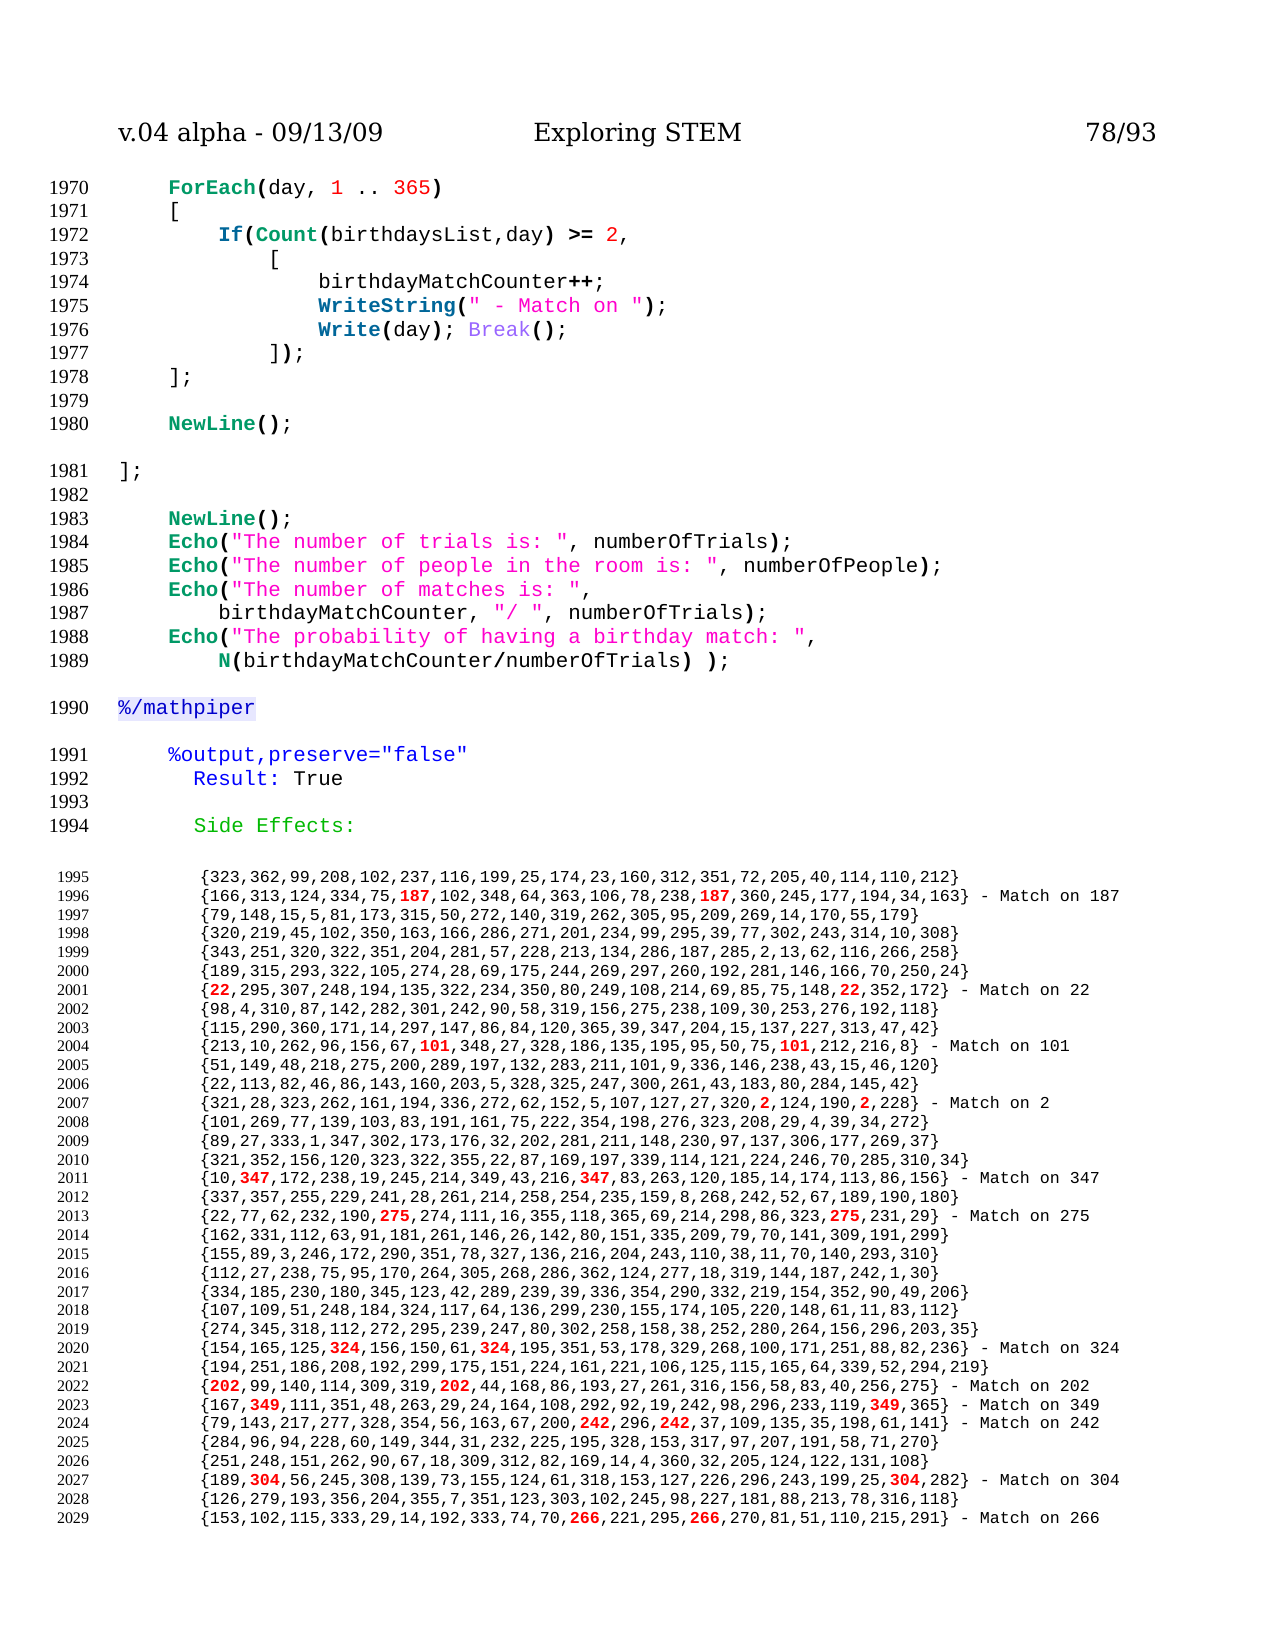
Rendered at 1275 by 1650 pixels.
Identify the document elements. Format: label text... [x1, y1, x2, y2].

text birthdayMatchCounter, "/ ", numberOfTrials); [118, 602, 1157, 626]
text Echo("The number of matches is: ", [118, 579, 1157, 602]
text [ [118, 200, 1157, 224]
text {323,362,99,208,102,237,116,199,25,174,23,160,312,351,72,205,40,114,110,212} [139, 868, 1157, 887]
text {155,89,3,246,172,290,351,78,327,136,216,204,243,110,38,11,70,140,293,310} [139, 1245, 1157, 1264]
text birthdayMatchCounter++; [118, 271, 1157, 295]
text {321,28,323,262,161,194,336,272,62,152,5,107,127,27,320,2,124,190,2,228} - Match on 2 [139, 1094, 1157, 1113]
text {79,148,15,5,81,173,315,50,272,140,319,262,305,95,209,269,14,170,55,179} [139, 906, 1157, 925]
text {22,295,307,248,194,135,322,234,350,80,249,108,214,69,85,75,148,22,352,172} - Match on 22 [139, 981, 1157, 1000]
text {126,279,193,356,204,355,7,351,123,303,102,245,98,227,181,88,213,78,316,118} [139, 1491, 1157, 1509]
text {101,269,77,139,103,83,191,161,75,222,354,198,276,323,208,29,4,39,34,272} [139, 1113, 1157, 1132]
text {153,102,115,333,29,14,192,333,74,70,266,221,295,266,270,81,51,110,215,291} - Match on 266 [139, 1509, 1157, 1528]
text %/mathpiper [118, 697, 1157, 721]
text {51,149,48,218,275,200,289,197,132,283,211,101,9,336,146,238,43,15,46,120} [139, 1057, 1157, 1076]
text {320,219,45,102,350,163,166,286,271,201,234,99,295,39,77,302,243,314,10,308} [139, 925, 1157, 944]
text {274,345,318,112,272,295,239,247,80,302,258,158,38,252,280,264,156,296,203,35} [139, 1321, 1157, 1340]
text ]; [118, 366, 1157, 389]
text {202,99,140,114,309,319,202,44,168,86,193,27,261,316,156,58,83,40,256,275} - Match on 202 [139, 1377, 1157, 1396]
text Echo("The probability of having a birthday match: ", [118, 626, 1157, 650]
text If(Count(birthdaysList,day) >= 2, [118, 224, 1157, 248]
text {107,109,51,248,184,324,117,64,136,299,230,155,174,105,220,148,61,11,83,112} [139, 1302, 1157, 1321]
text {189,315,293,322,105,274,28,69,175,244,269,297,260,192,281,146,166,70,250,24} [139, 963, 1157, 981]
text {98,4,310,87,142,282,301,242,90,58,319,156,275,238,109,30,253,276,192,118} [139, 1000, 1157, 1019]
text Write(day); Break(); [118, 319, 1157, 342]
text {189,304,56,245,308,139,73,155,124,61,318,153,127,226,296,243,199,25,304,282} - Match on 304 [139, 1472, 1157, 1491]
text {167,349,111,351,48,263,29,24,164,108,292,92,19,242,98,296,233,119,349,365} - Match on 349 [139, 1396, 1157, 1415]
text Echo("The number of trials is: ", numberOfTrials); [118, 531, 1157, 555]
text {284,96,94,228,60,149,344,31,232,225,195,328,153,317,97,207,191,58,71,270} [139, 1434, 1157, 1453]
text ]); [118, 342, 1157, 366]
text {251,248,151,262,90,67,18,309,312,82,169,14,4,360,32,205,124,122,131,108} [139, 1453, 1157, 1472]
text ForEach(day, 1 .. 365) [118, 177, 1157, 200]
text {162,331,112,63,91,181,261,146,26,142,80,151,335,209,79,70,141,309,191,299} [139, 1227, 1157, 1245]
text N(birthdayMatchCounter/numberOfTrials) ); [118, 650, 1157, 673]
text {154,165,125,324,156,150,61,324,195,351,53,178,329,268,100,171,251,88,82,236} - Match on 324 [139, 1340, 1157, 1358]
text {337,357,255,229,241,28,261,214,258,254,235,159,8,268,242,52,67,189,190,180} [139, 1189, 1157, 1208]
text {321,352,156,120,323,322,355,22,87,169,197,339,114,121,224,246,70,285,310,34} [139, 1151, 1157, 1170]
text {112,27,238,75,95,170,264,305,268,286,362,124,277,18,319,144,187,242,1,30} [139, 1264, 1157, 1283]
text {79,143,217,277,328,354,56,163,67,200,242,296,242,37,109,135,35,198,61,141} - Match on 242 [139, 1415, 1157, 1434]
text Echo("The number of people in the room is: ", numberOfPeople); [118, 555, 1157, 579]
text {194,251,186,208,192,299,175,151,224,161,221,106,125,115,165,64,339,52,294,219} [139, 1358, 1157, 1377]
text {10,347,172,238,19,245,214,349,43,216,347,83,263,120,185,14,174,113,86,156} - Match on 347 [139, 1170, 1157, 1189]
text {115,290,360,171,14,297,147,86,84,120,365,39,347,204,15,137,227,313,47,42} [139, 1019, 1157, 1038]
text %output,preserve="false" [118, 744, 1157, 768]
text {334,185,230,180,345,123,42,289,239,39,336,354,290,332,219,154,352,90,49,206} [139, 1283, 1157, 1302]
text Side Effects: [193, 815, 1157, 839]
text {213,10,262,96,156,67,101,348,27,328,186,135,195,95,50,75,101,212,216,8} - Match on 101 [139, 1038, 1157, 1057]
text {89,27,333,1,347,302,173,176,32,202,281,211,148,230,97,137,306,177,269,37} [139, 1132, 1157, 1151]
text ]; [118, 461, 1157, 484]
text Result: True [118, 768, 1157, 792]
text {22,113,82,46,86,143,160,203,5,328,325,247,300,261,43,183,80,284,145,42} [139, 1076, 1157, 1094]
text {343,251,320,322,351,204,281,57,228,213,134,286,187,285,2,13,62,116,266,258} [139, 944, 1157, 963]
text {166,313,124,334,75,187,102,348,64,363,106,78,238,187,360,245,177,194,34,163} - Match on 187 [139, 887, 1157, 906]
text NewLine(); [118, 413, 1157, 437]
text {22,77,62,232,190,275,274,111,16,355,118,365,69,214,298,86,323,275,231,29} - Match on 275 [139, 1208, 1157, 1227]
text NewLine(); [118, 508, 1157, 531]
text WriteString(" - Match on "); [118, 295, 1157, 319]
text [ [118, 248, 1157, 271]
